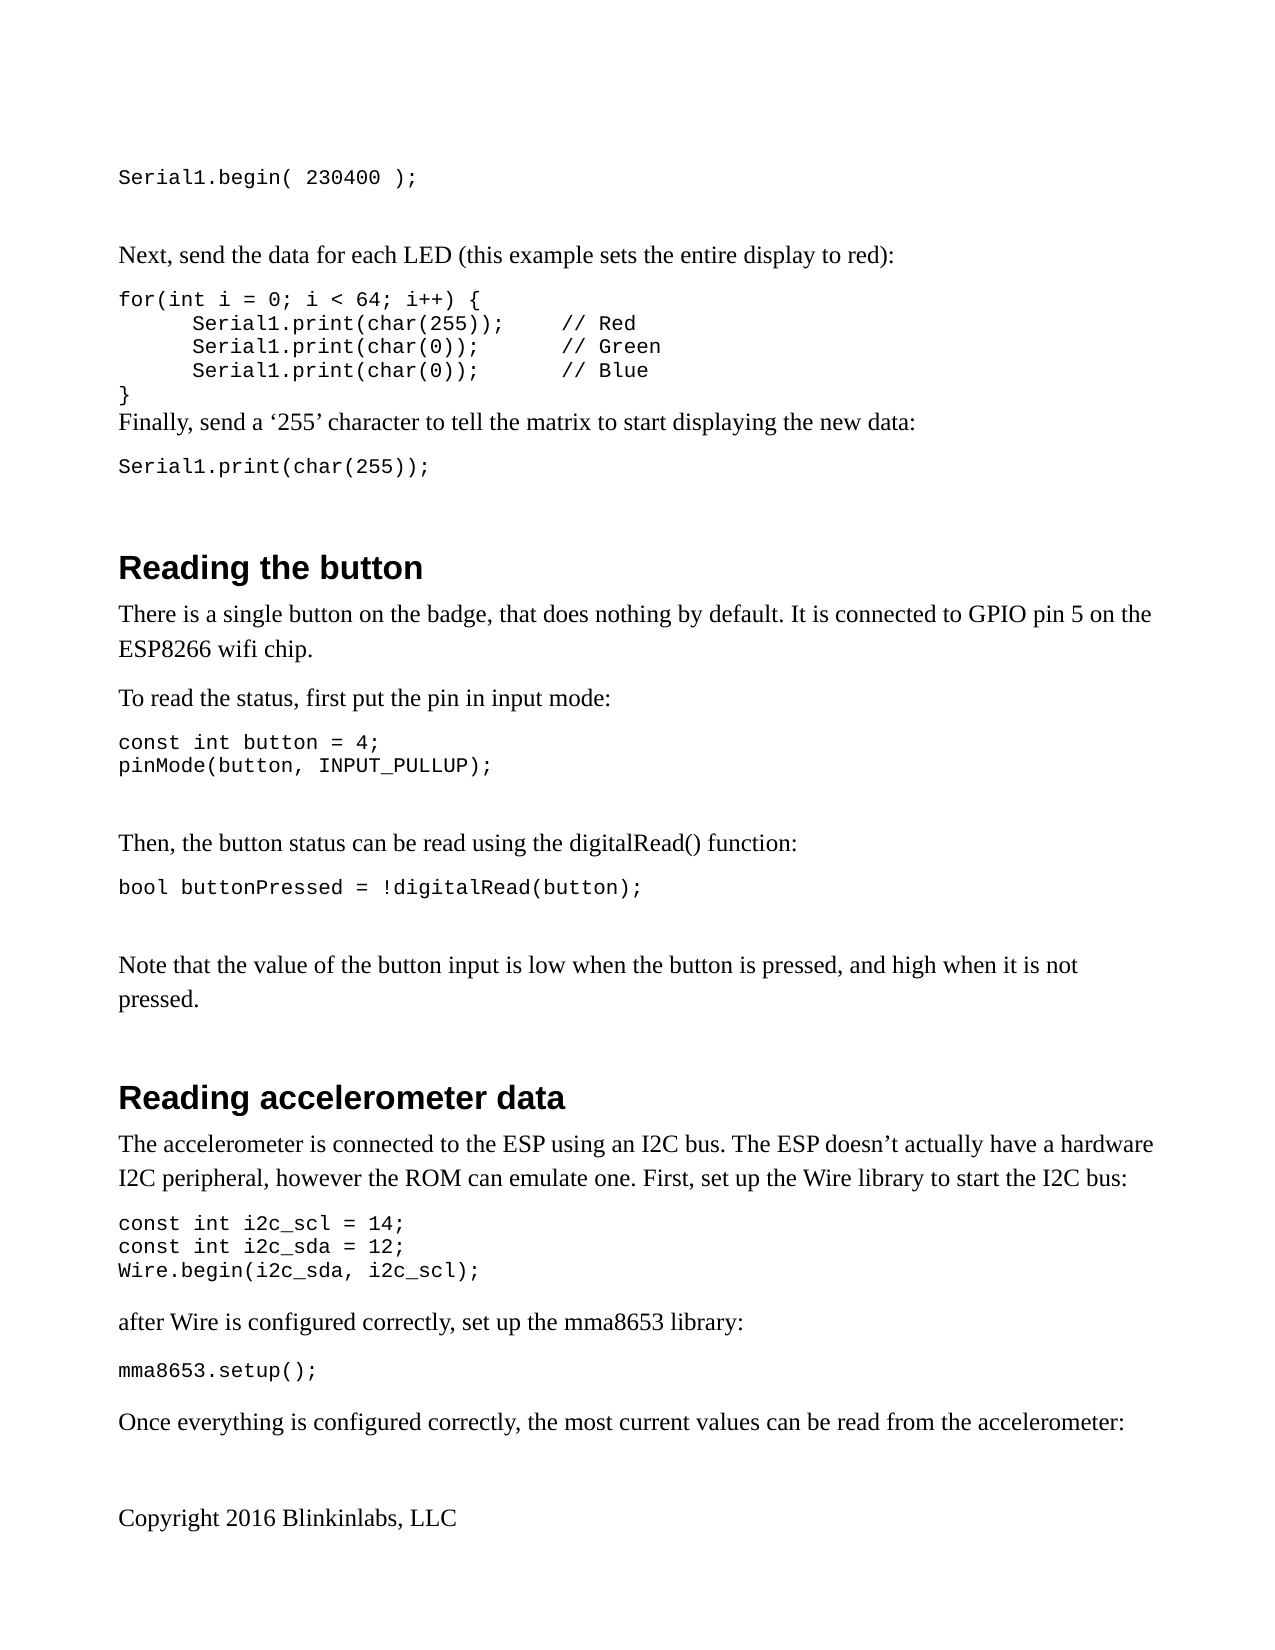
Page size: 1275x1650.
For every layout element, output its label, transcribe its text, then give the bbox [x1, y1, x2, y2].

text Serial1.print(char(255)); [118, 456, 1157, 480]
text Finally, send a ‘255’ character to tell the matrix to start displaying the new data: [118, 407, 1157, 436]
text Serial1.print(char(0)); // Green [118, 336, 1157, 360]
text Serial1.begin( 230400 ); [118, 167, 1157, 191]
text Wire.begin(i2c_sda, i2c_scl); [118, 1260, 1157, 1283]
text The accelerometer is connected to the ESP using an I2C bus. The ESP doesn’t actually have a hardware I2C peripheral, however the ROM can emulate one. First, set up the Wire library to start the I2C bus: [118, 1129, 1157, 1192]
text Once everything is configured correctly, the most current values can be read from the accelerometer: [118, 1407, 1157, 1436]
text Note that the value of the button input is low when the button is pressed, and high when it is not pressed. [118, 950, 1157, 1013]
text pinMode(button, INPUT_PULLUP); [118, 755, 1157, 779]
text Then, the button status can be read using the digitalRead() function: [118, 828, 1157, 857]
text Serial1.print(char(255)); // Red [118, 313, 1157, 336]
text Serial1.print(char(0)); // Blue [118, 360, 1157, 383]
text To read the status, first put the pin in input mode: [118, 683, 1157, 711]
subtitle Reading the button [118, 548, 1157, 587]
text const int button = 4; [118, 732, 1157, 755]
text mma8653.setup(); [118, 1359, 1157, 1383]
text const int i2c_scl = 14; [118, 1213, 1157, 1236]
text for(int i = 0; i < 64; i++) { [118, 289, 1157, 313]
text Next, send the data for each LED (this example sets the entire display to red): [118, 240, 1157, 269]
subtitle Reading accelerometer data [118, 1078, 1157, 1117]
text bool buttonPressed = !digitalRead(button); [118, 877, 1157, 901]
text const int i2c_sda = 12; [118, 1236, 1157, 1260]
text after Wire is configured correctly, set up the mma8653 library: [118, 1307, 1157, 1336]
text } [118, 383, 1157, 407]
text There is a single button on the badge, that does nothing by default. It is connected to GPIO pin 5 on the ESP8266 wifi chip. [118, 599, 1157, 662]
